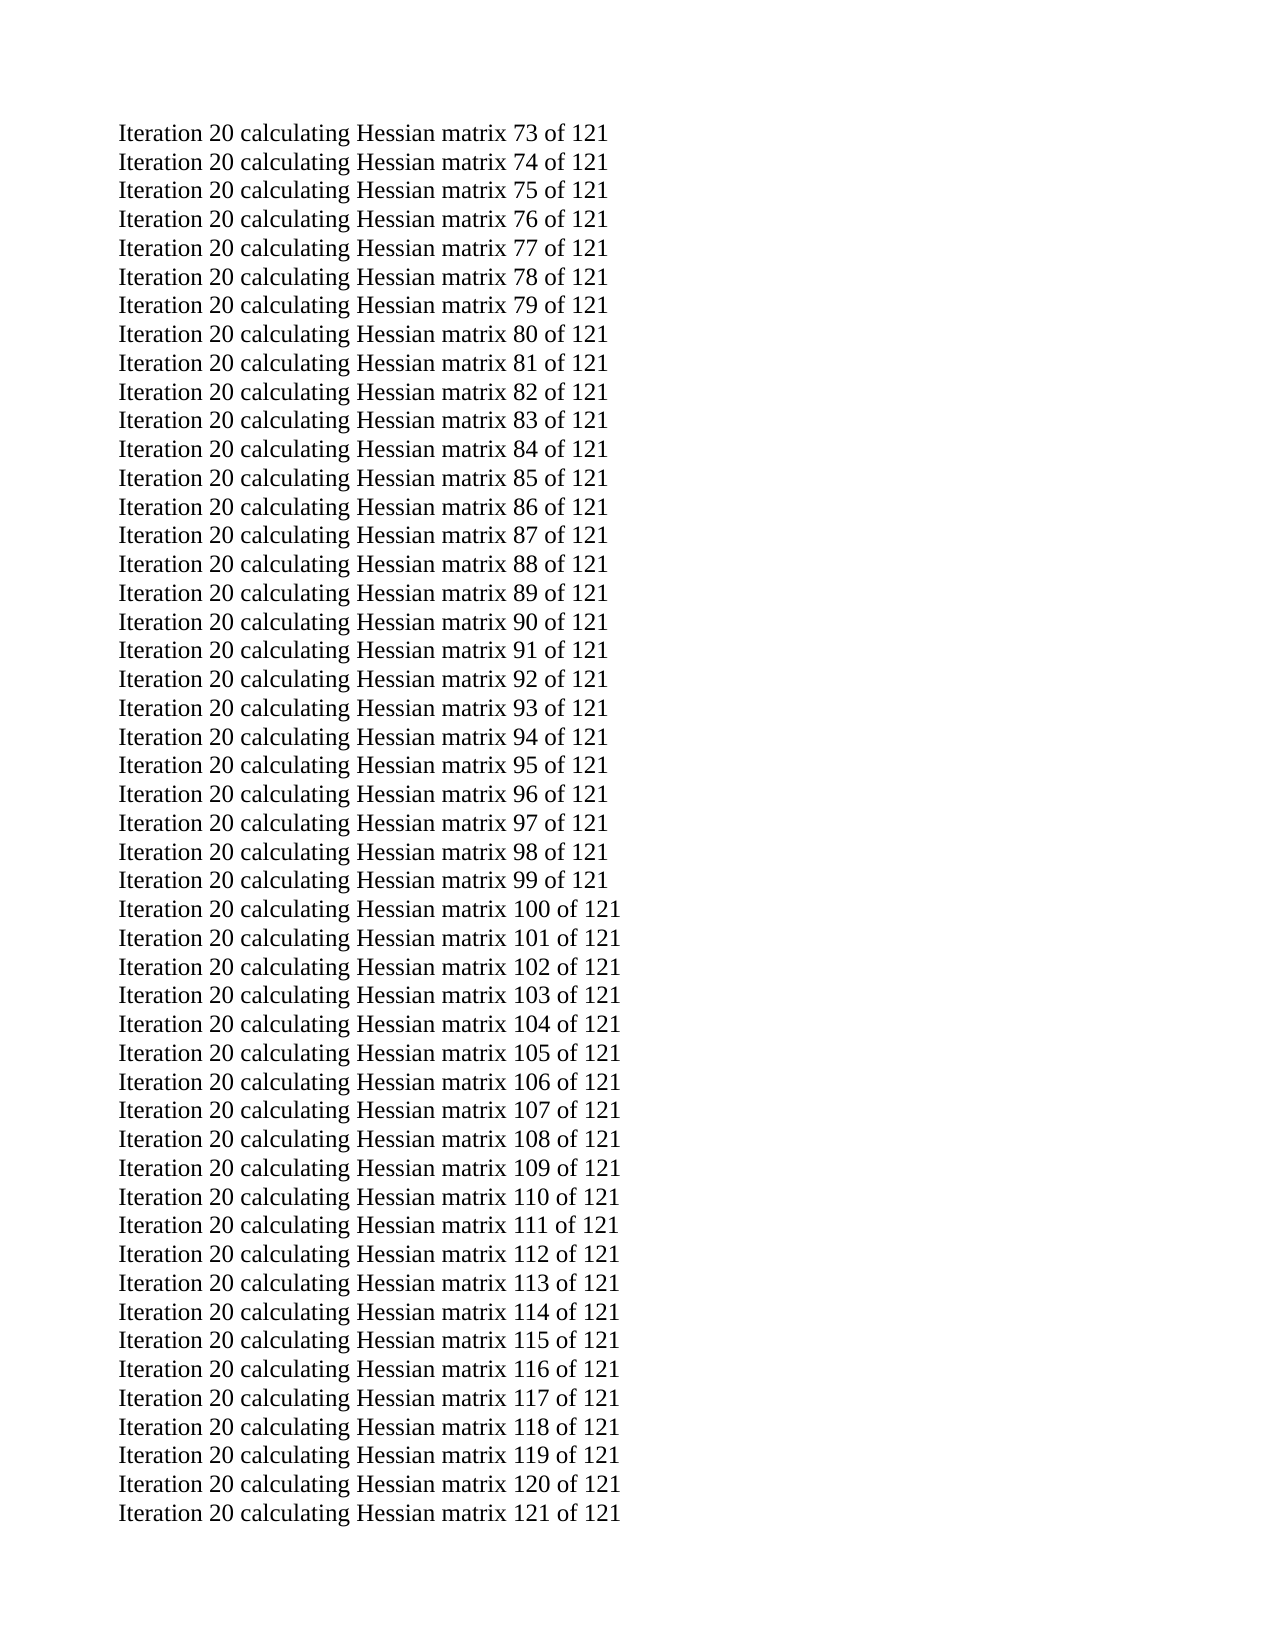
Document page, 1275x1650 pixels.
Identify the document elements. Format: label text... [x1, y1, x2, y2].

text Iteration 20 calculating Hessian matrix 82 of 121 [118, 377, 1157, 406]
text Iteration 20 calculating Hessian matrix 101 of 121 [118, 923, 1157, 952]
text Iteration 20 calculating Hessian matrix 87 of 121 [118, 521, 1157, 549]
text Iteration 20 calculating Hessian matrix 88 of 121 [118, 549, 1157, 578]
text Iteration 20 calculating Hessian matrix 100 of 121 [118, 894, 1157, 923]
text Iteration 20 calculating Hessian matrix 78 of 121 [118, 262, 1157, 291]
text Iteration 20 calculating Hessian matrix 91 of 121 [118, 636, 1157, 664]
text Iteration 20 calculating Hessian matrix 83 of 121 [118, 406, 1157, 434]
text Iteration 20 calculating Hessian matrix 74 of 121 [118, 147, 1157, 176]
text Iteration 20 calculating Hessian matrix 102 of 121 [118, 952, 1157, 981]
text Iteration 20 calculating Hessian matrix 119 of 121 [118, 1441, 1157, 1469]
text Iteration 20 calculating Hessian matrix 79 of 121 [118, 291, 1157, 319]
text Iteration 20 calculating Hessian matrix 96 of 121 [118, 779, 1157, 808]
text Iteration 20 calculating Hessian matrix 77 of 121 [118, 233, 1157, 262]
text Iteration 20 calculating Hessian matrix 86 of 121 [118, 492, 1157, 521]
text Iteration 20 calculating Hessian matrix 75 of 121 [118, 176, 1157, 204]
text Iteration 20 calculating Hessian matrix 80 of 121 [118, 319, 1157, 348]
text Iteration 20 calculating Hessian matrix 81 of 121 [118, 348, 1157, 377]
text Iteration 20 calculating Hessian matrix 103 of 121 [118, 981, 1157, 1009]
text Iteration 20 calculating Hessian matrix 114 of 121 [118, 1297, 1157, 1326]
text Iteration 20 calculating Hessian matrix 108 of 121 [118, 1124, 1157, 1153]
text Iteration 20 calculating Hessian matrix 76 of 121 [118, 204, 1157, 233]
text Iteration 20 calculating Hessian matrix 120 of 121 [118, 1469, 1157, 1498]
text Iteration 20 calculating Hessian matrix 92 of 121 [118, 664, 1157, 693]
text Iteration 20 calculating Hessian matrix 104 of 121 [118, 1009, 1157, 1038]
text Iteration 20 calculating Hessian matrix 95 of 121 [118, 751, 1157, 779]
text Iteration 20 calculating Hessian matrix 98 of 121 [118, 837, 1157, 866]
text Iteration 20 calculating Hessian matrix 109 of 121 [118, 1153, 1157, 1182]
text Iteration 20 calculating Hessian matrix 115 of 121 [118, 1326, 1157, 1354]
text Iteration 20 calculating Hessian matrix 116 of 121 [118, 1354, 1157, 1383]
text Iteration 20 calculating Hessian matrix 85 of 121 [118, 463, 1157, 492]
text Iteration 20 calculating Hessian matrix 93 of 121 [118, 693, 1157, 722]
text Iteration 20 calculating Hessian matrix 84 of 121 [118, 434, 1157, 463]
text Iteration 20 calculating Hessian matrix 97 of 121 [118, 808, 1157, 837]
text Iteration 20 calculating Hessian matrix 110 of 121 [118, 1182, 1157, 1211]
text Iteration 20 calculating Hessian matrix 99 of 121 [118, 866, 1157, 894]
text Iteration 20 calculating Hessian matrix 94 of 121 [118, 722, 1157, 751]
text Iteration 20 calculating Hessian matrix 89 of 121 [118, 578, 1157, 607]
text Iteration 20 calculating Hessian matrix 117 of 121 [118, 1383, 1157, 1412]
text Iteration 20 calculating Hessian matrix 106 of 121 [118, 1067, 1157, 1096]
text Iteration 20 calculating Hessian matrix 105 of 121 [118, 1038, 1157, 1067]
text Iteration 20 calculating Hessian matrix 112 of 121 [118, 1239, 1157, 1268]
text Iteration 20 calculating Hessian matrix 121 of 121 [118, 1498, 1157, 1527]
text Iteration 20 calculating Hessian matrix 111 of 121 [118, 1211, 1157, 1239]
text Iteration 20 calculating Hessian matrix 73 of 121 [118, 118, 1157, 147]
text Iteration 20 calculating Hessian matrix 90 of 121 [118, 607, 1157, 636]
text Iteration 20 calculating Hessian matrix 118 of 121 [118, 1412, 1157, 1441]
text Iteration 20 calculating Hessian matrix 107 of 121 [118, 1096, 1157, 1124]
text Iteration 20 calculating Hessian matrix 113 of 121 [118, 1268, 1157, 1297]
